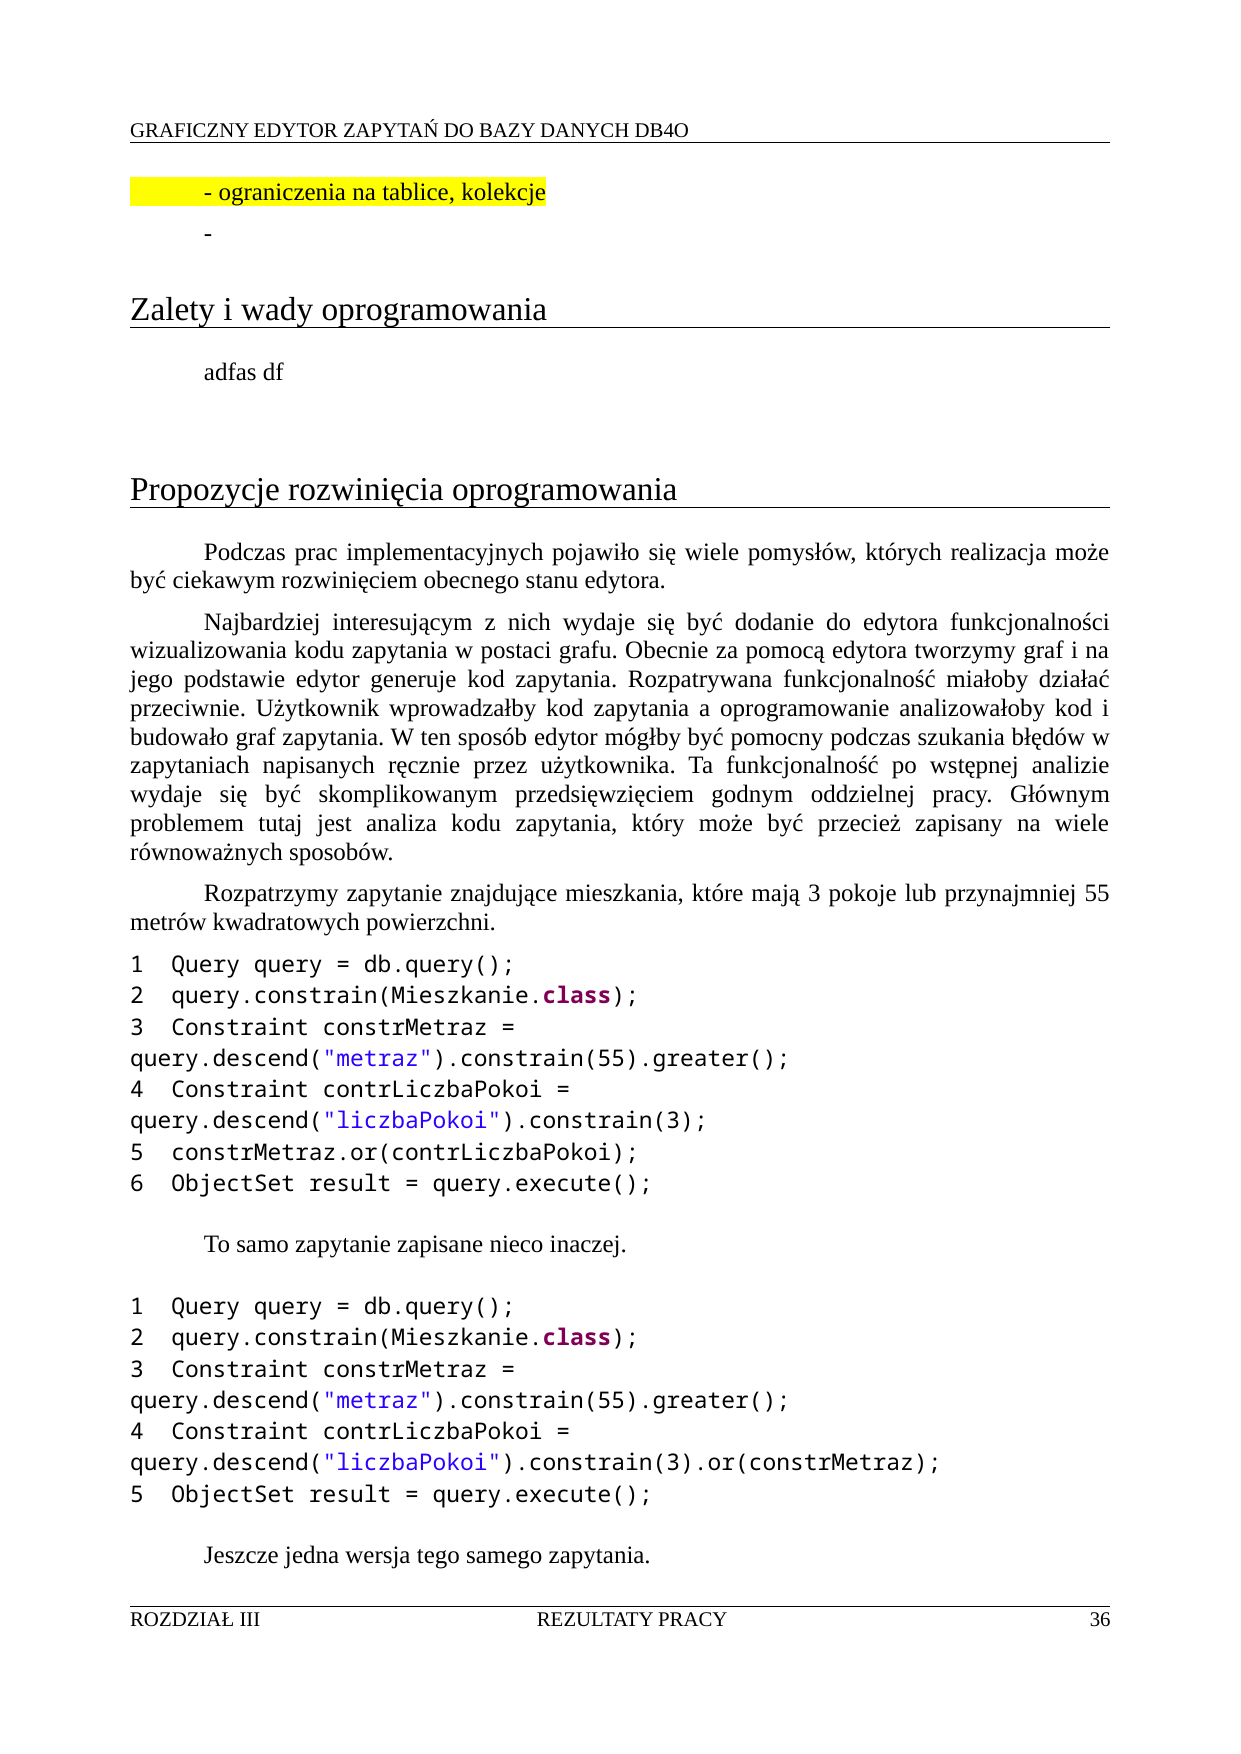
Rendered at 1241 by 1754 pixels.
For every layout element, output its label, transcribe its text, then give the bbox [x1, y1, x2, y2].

text - [130, 218, 1110, 247]
text 4 Constraint contrLiczbaPokoi = query.descend("liczbaPokoi").constrain(3).or(constrMetraz); [130, 1415, 1110, 1477]
text 1 Query query = db.query(); [130, 1290, 1110, 1321]
text 3 Constraint constrMetraz = query.descend("metraz").constrain(55).greater(); [130, 1011, 1110, 1073]
text 2 query.constrain(Mieszkanie.class); [130, 979, 1110, 1011]
text 1 Query query = db.query(); [130, 948, 1110, 979]
text Jeszcze jedna wersja tego samego zapytania. [130, 1540, 1110, 1569]
text Podczas prac implementacyjnych pojawiło się wiele pomysłów, których realizacja może być ciekawym rozwinięciem obecnego stanu edytora. [130, 537, 1110, 594]
text - ograniczenia na tablice, kolekcje [130, 177, 1110, 206]
subtitle Propozycje rozwinięcia oprogramowania [130, 469, 1110, 507]
text To samo zapytanie zapisane nieco inaczej. [130, 1229, 1110, 1258]
text 5 ObjectSet result = query.execute(); [130, 1477, 1110, 1509]
text Rozpatrzymy zapytanie znajdujące mieszkania, które mają 3 pokoje lub przynajmniej 55 metrów kwadratowych powierzchni. [130, 878, 1110, 936]
text 2 query.constrain(Mieszkanie.class); [130, 1321, 1110, 1352]
subtitle Zalety i wady oprogramowania [130, 289, 1110, 327]
text Najbardziej interesującym z nich wydaje się być dodanie do edytora funkcjonalności wizualizowania kodu zapytania w postaci grafu. Obecnie za pomocą edytora tworzymy graf i na jego podstawie edytor generuje kod zapytania. Rozpatrywana funkcjonalność miałoby działać przeciwnie. Użytkownik wprowadzałby kod zapytania a oprogramowanie analizowałoby kod i budowało graf zapytania. W ten sposób edytor mógłby być pomocny podczas szukania błędów w zapytaniach napisanych ręcznie przez użytkownika. Ta funkcjonalność po wstępnej analizie wydaje się być skomplikowanym przedsięwzięciem godnym oddzielnej pracy. Głównym problemem tutaj jest analiza kodu zapytania, który może być przecież zapisany na wiele równoważnych sposobów. [130, 607, 1110, 866]
text 5 constrMetraz.or(contrLiczbaPokoi); [130, 1136, 1110, 1167]
text 6 ObjectSet result = query.execute(); [130, 1167, 1110, 1198]
text adfas df [130, 357, 1110, 386]
text 4 Constraint contrLiczbaPokoi = query.descend("liczbaPokoi").constrain(3); [130, 1073, 1110, 1136]
text 3 Constraint constrMetraz = query.descend("metraz").constrain(55).greater(); [130, 1352, 1110, 1415]
